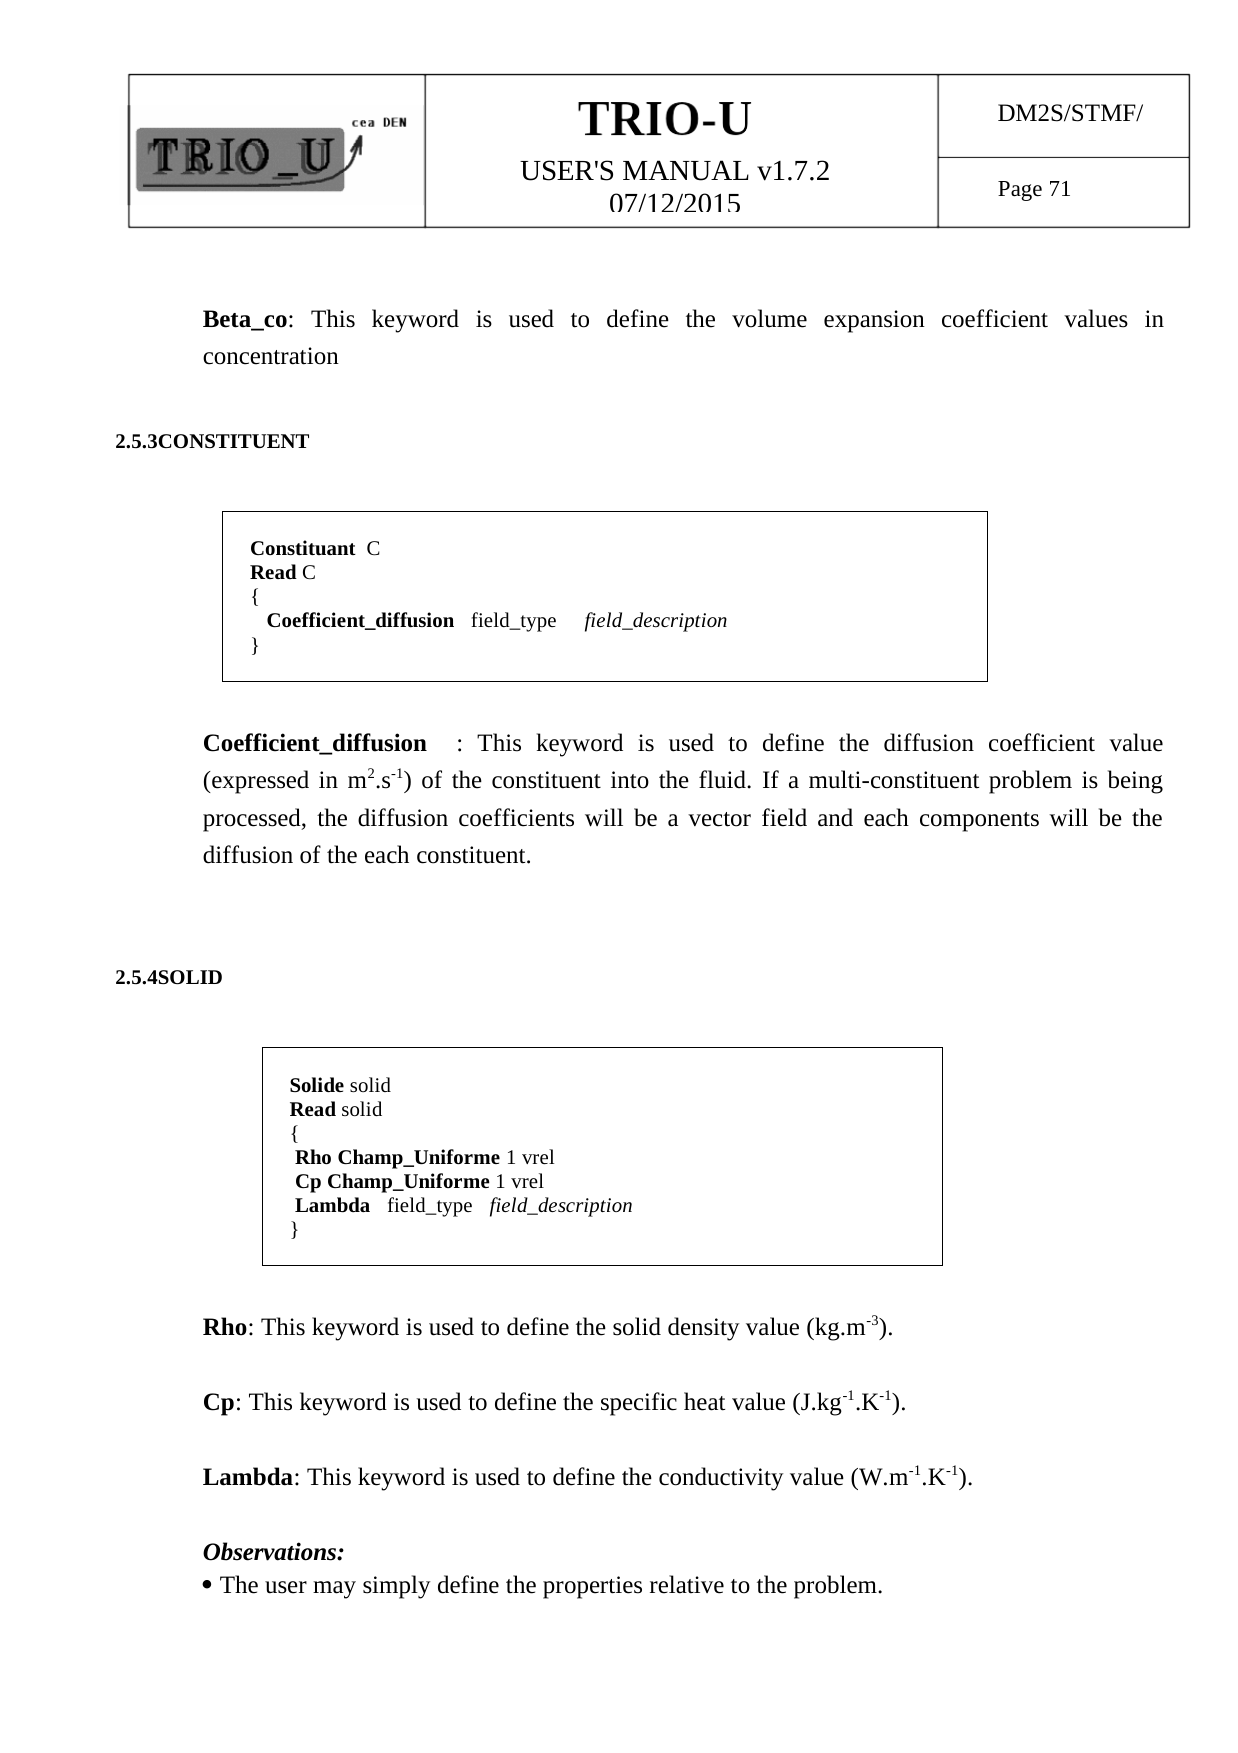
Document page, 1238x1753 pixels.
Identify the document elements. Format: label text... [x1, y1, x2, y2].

subtitle CONSTITUENT [115, 429, 1164, 453]
text  The user may simply define the properties relative to the problem. [203, 1566, 1164, 1599]
table_header Solide solid Read solid { Rho Champ_Uniforme 1 vrel Cp Champ_Uniforme 1 vrel Lambda field_type field_description } [263, 1048, 942, 1265]
subtitle SOLID [115, 965, 1164, 989]
text Beta_co: This keyword is used to define the volume expansion coefficient values in concentration [203, 295, 1165, 370]
text Lambda: This keyword is used to define the conductivity value (W.m-1.K-1). [203, 1453, 1165, 1491]
text Rho: This keyword is used to define the solid density value (kg.m-3). [203, 1303, 1165, 1341]
table_header Constituant C Read C { Coefficient_diffusion field_type field_description } [223, 512, 987, 681]
text Observations: [203, 1528, 1165, 1566]
text Coefficient_diffusion : This keyword is used to define the diffusion coefficient value (expressed in m2.s-1) of the constituent into the fluid. If a multi-constituent problem is being processed, the diffusion coefficients will be a vector field and each components will be the diffusion of the each constituent. [203, 719, 1165, 869]
text Cp: This keyword is used to define the specific heat value (J.kg-1.K-1). [203, 1378, 1165, 1416]
